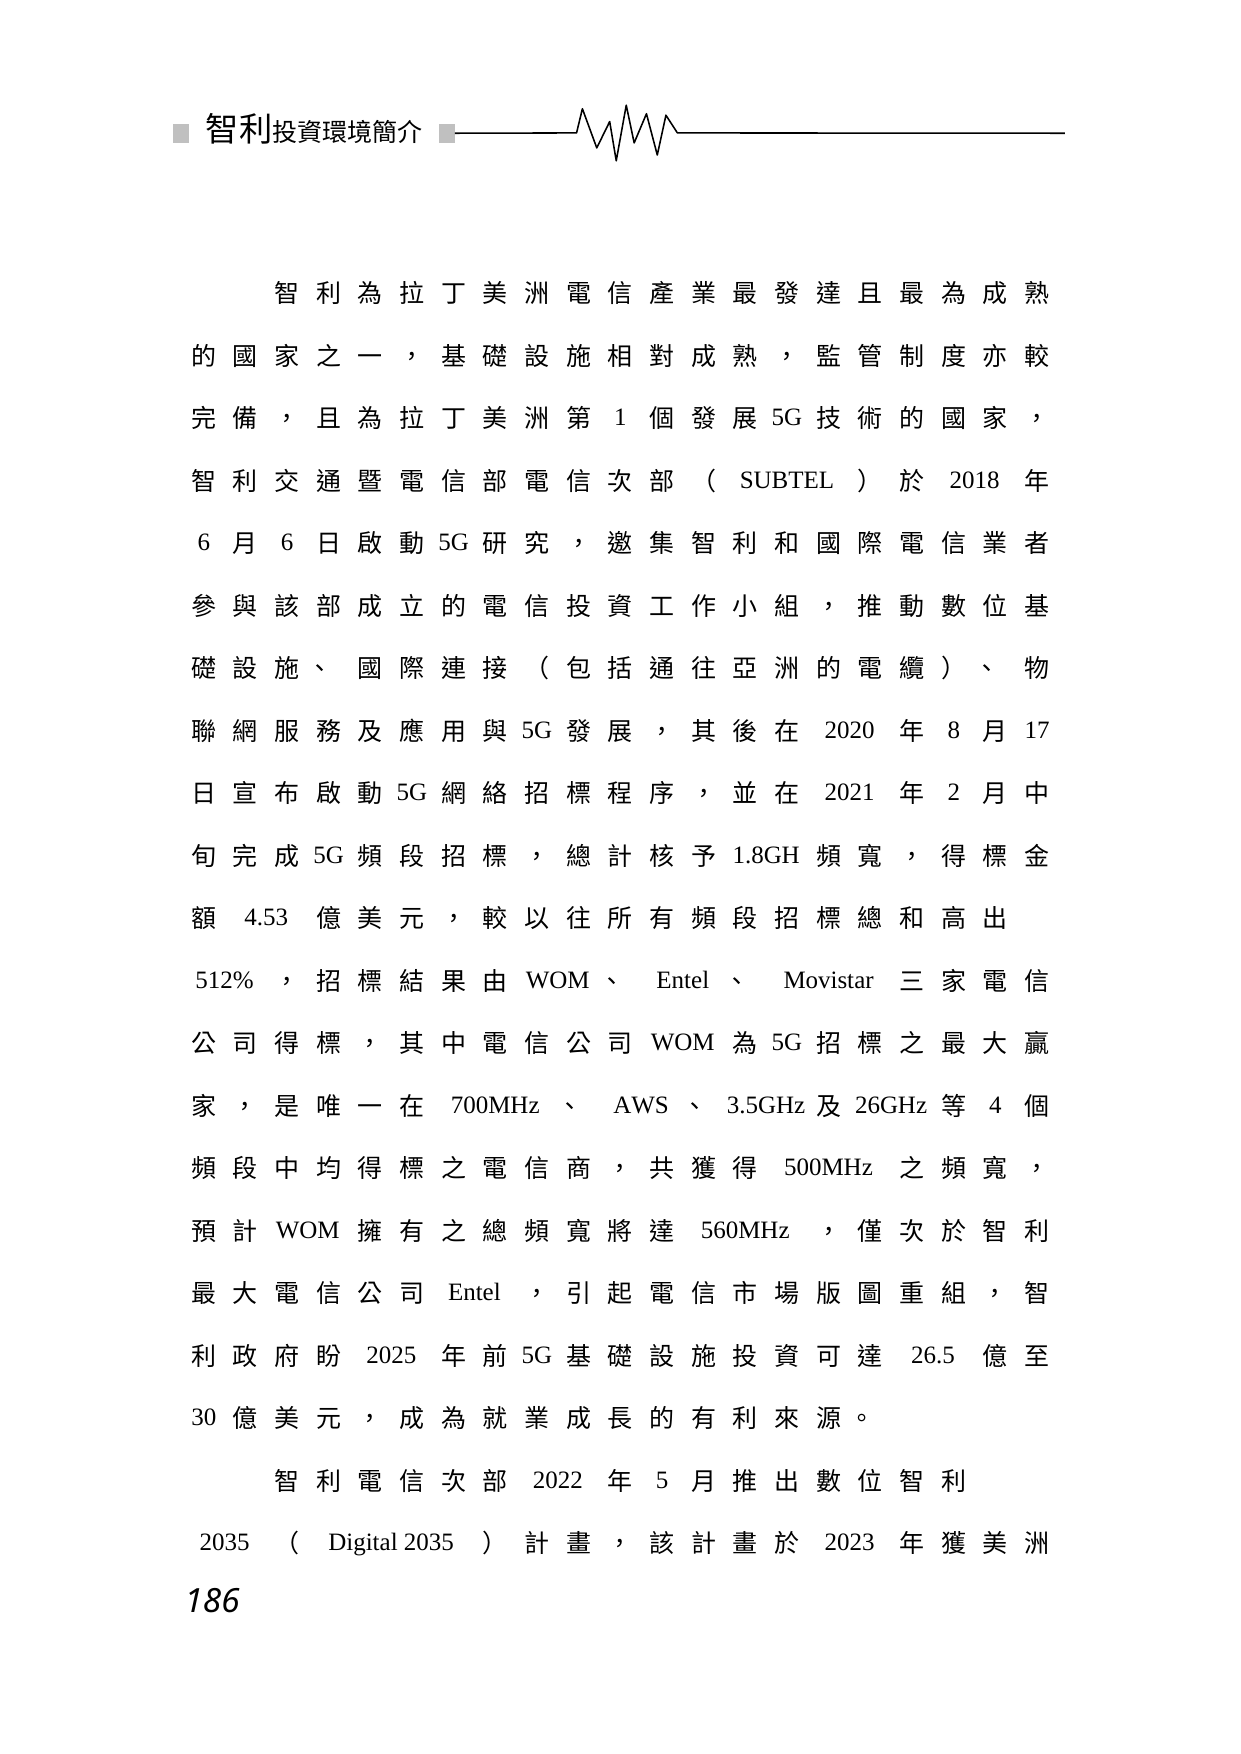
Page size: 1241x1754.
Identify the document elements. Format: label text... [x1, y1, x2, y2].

text 智利為拉丁美洲電信產業最發達且最為成熟的國家之一，基礎設施相對成熟，監管制度亦較完備，且為拉丁美洲第1個發展5G技術的國家，智利交通暨電信部電信次部（SUBTEL）於2018年6月6日啟動5G研究，邀集智利和國際電信業者參與該部成立的電信投資工作小組，推動數位基礎設施、國際連接（包括通往亞洲的電纜）、物聯網服務及應用與5G發展，其後在2020年8月17日宣布啟動5G網絡招標程序，並在2021年2月中旬完成5G頻段招標，總計核予1.8GH頻寬，得標金額4.53億美元，較以往所有頻段招標總和高出512%，招標結果由WOM、Entel、Movistar三家電信公司得標，其中電信公司WOM為5G招標之最大贏家，是唯一在700MHz、AWS、3.5GHz及26GHz等4個頻段中均得標之電信商，共獲得500MHz之頻寬，預計WOM擁有之總頻寬將達560MHz，僅次於智利最大電信公司Entel，引起電信市場版圖重組，智利政府盼2025年前5G基礎設施投資可達26.5億至30億美元，成為就業成長的有利來源。 [183, 250, 1058, 1438]
text 智利電信次部2022年5月推出數位智利2035（Digital 2035）計畫，該計畫於2023年獲美洲 [183, 1438, 1058, 1563]
